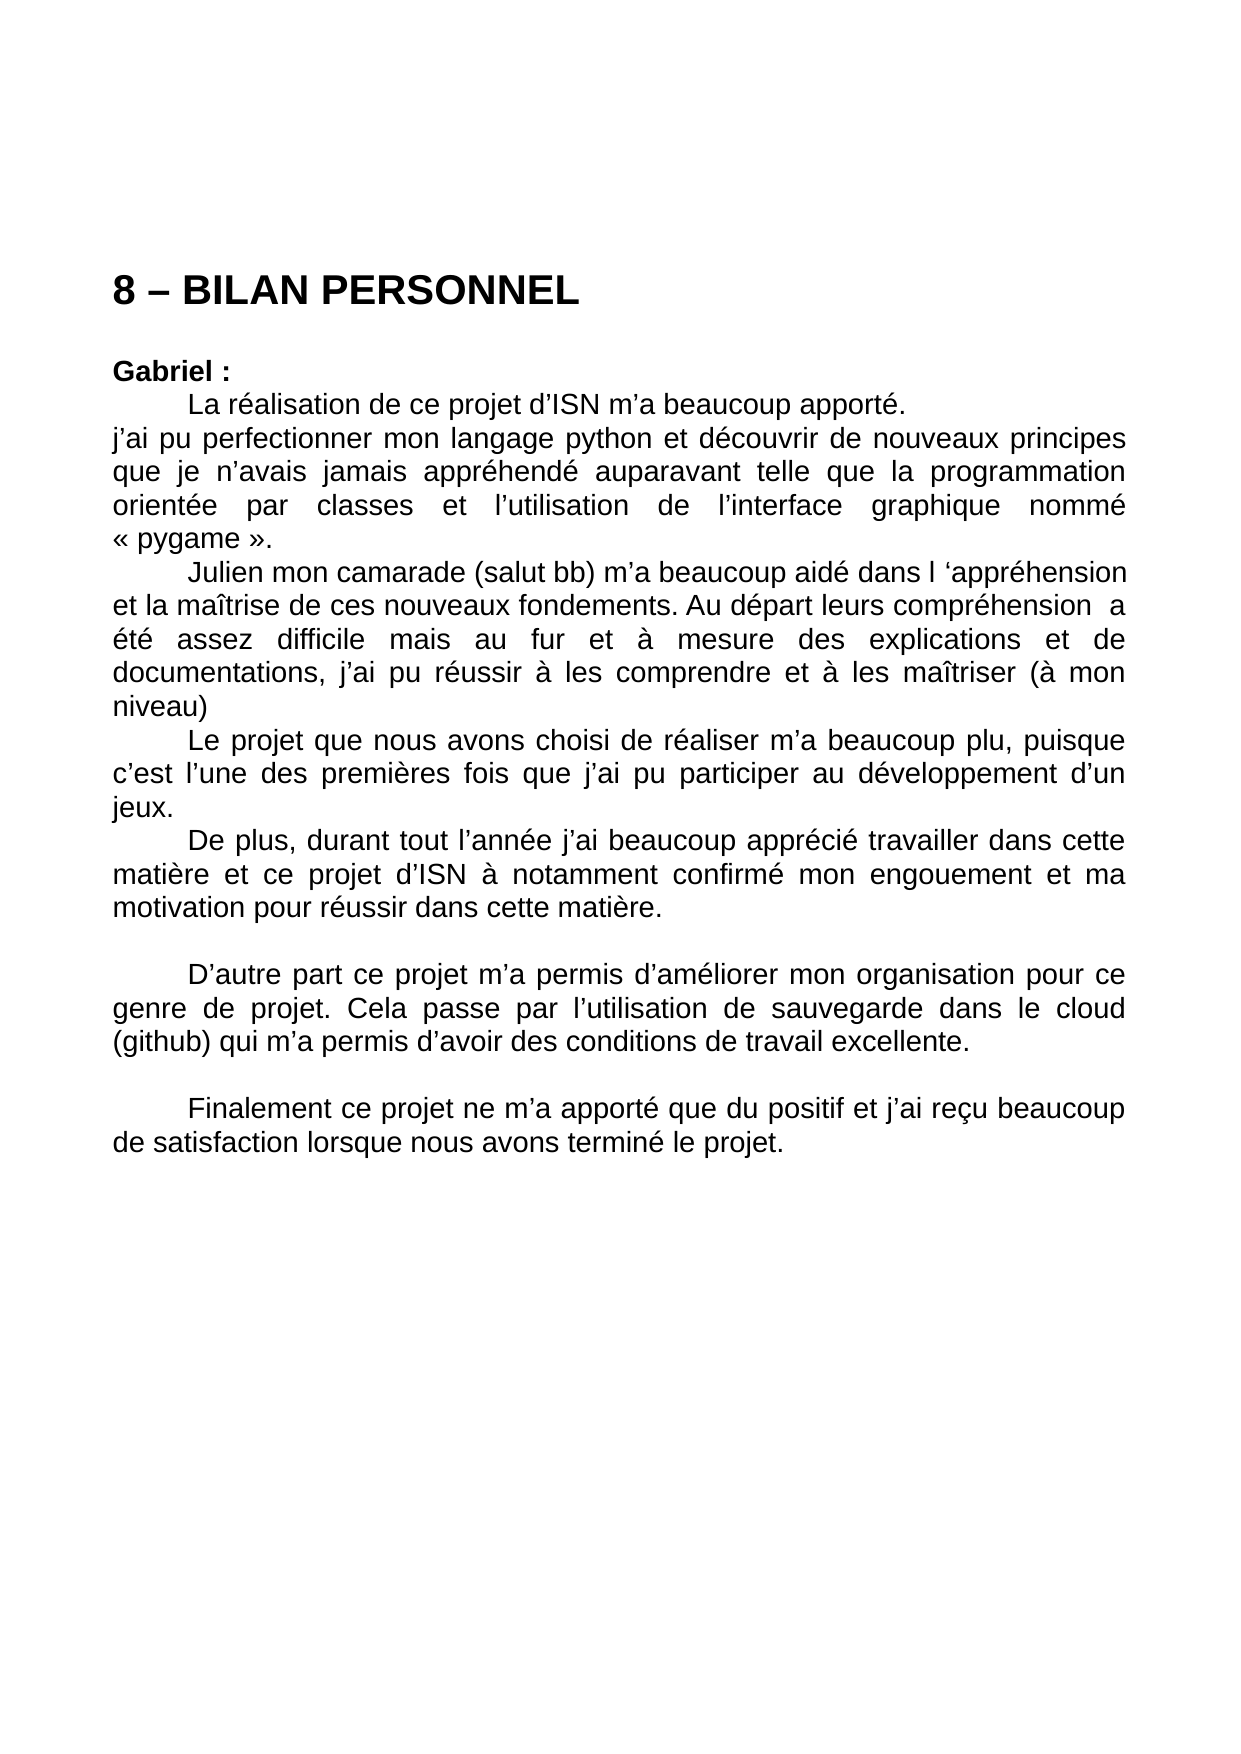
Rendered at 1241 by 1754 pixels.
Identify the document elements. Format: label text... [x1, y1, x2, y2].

text Gabriel : [112, 354, 1128, 387]
text Finalement ce projet ne m’a apporté que du positif et j’ai reçu beaucoup de satisfaction lorsque nous avons terminé le projet. [112, 1092, 1128, 1159]
text D’autre part ce projet m’a permis d’améliorer mon organisation pour ce genre de projet. Cela passe par l’utilisation de sauvegarde dans le cloud (github) qui m’a permis d’avoir des conditions de travail excellente. [112, 957, 1128, 1058]
text Le projet que nous avons choisi de réaliser m’a beaucoup plu, puisque c’est l’une des premières fois que j’ai pu participer au développement d’un jeux. [112, 723, 1128, 823]
text La réalisation de ce projet d’ISN m’a beaucoup apporté. [112, 387, 1128, 421]
text Julien mon camarade (salut bb) m’a beaucoup aidé dans l ‘appréhension et la maîtrise de ces nouveaux fondements. Au départ leurs compréhension a été assez difficile mais au fur et à mesure des explications et de documentations, j’ai pu réussir à les comprendre et à les maîtriser (à mon niveau) [112, 555, 1128, 723]
text De plus, durant tout l’année j’ai beaucoup apprécié travailler dans cette matière et ce projet d’ISN à notamment confirmé mon engouement et ma motivation pour réussir dans cette matière. [112, 823, 1128, 924]
text 8 – BILAN PERSONNEL [53, 265, 1187, 313]
text j’ai pu perfectionner mon langage python et découvrir de nouveaux principes que je n’avais jamais appréhendé auparavant telle que la programmation orientée par classes et l’utilisation de l’interface graphique nommé « pygame ». [112, 421, 1128, 555]
